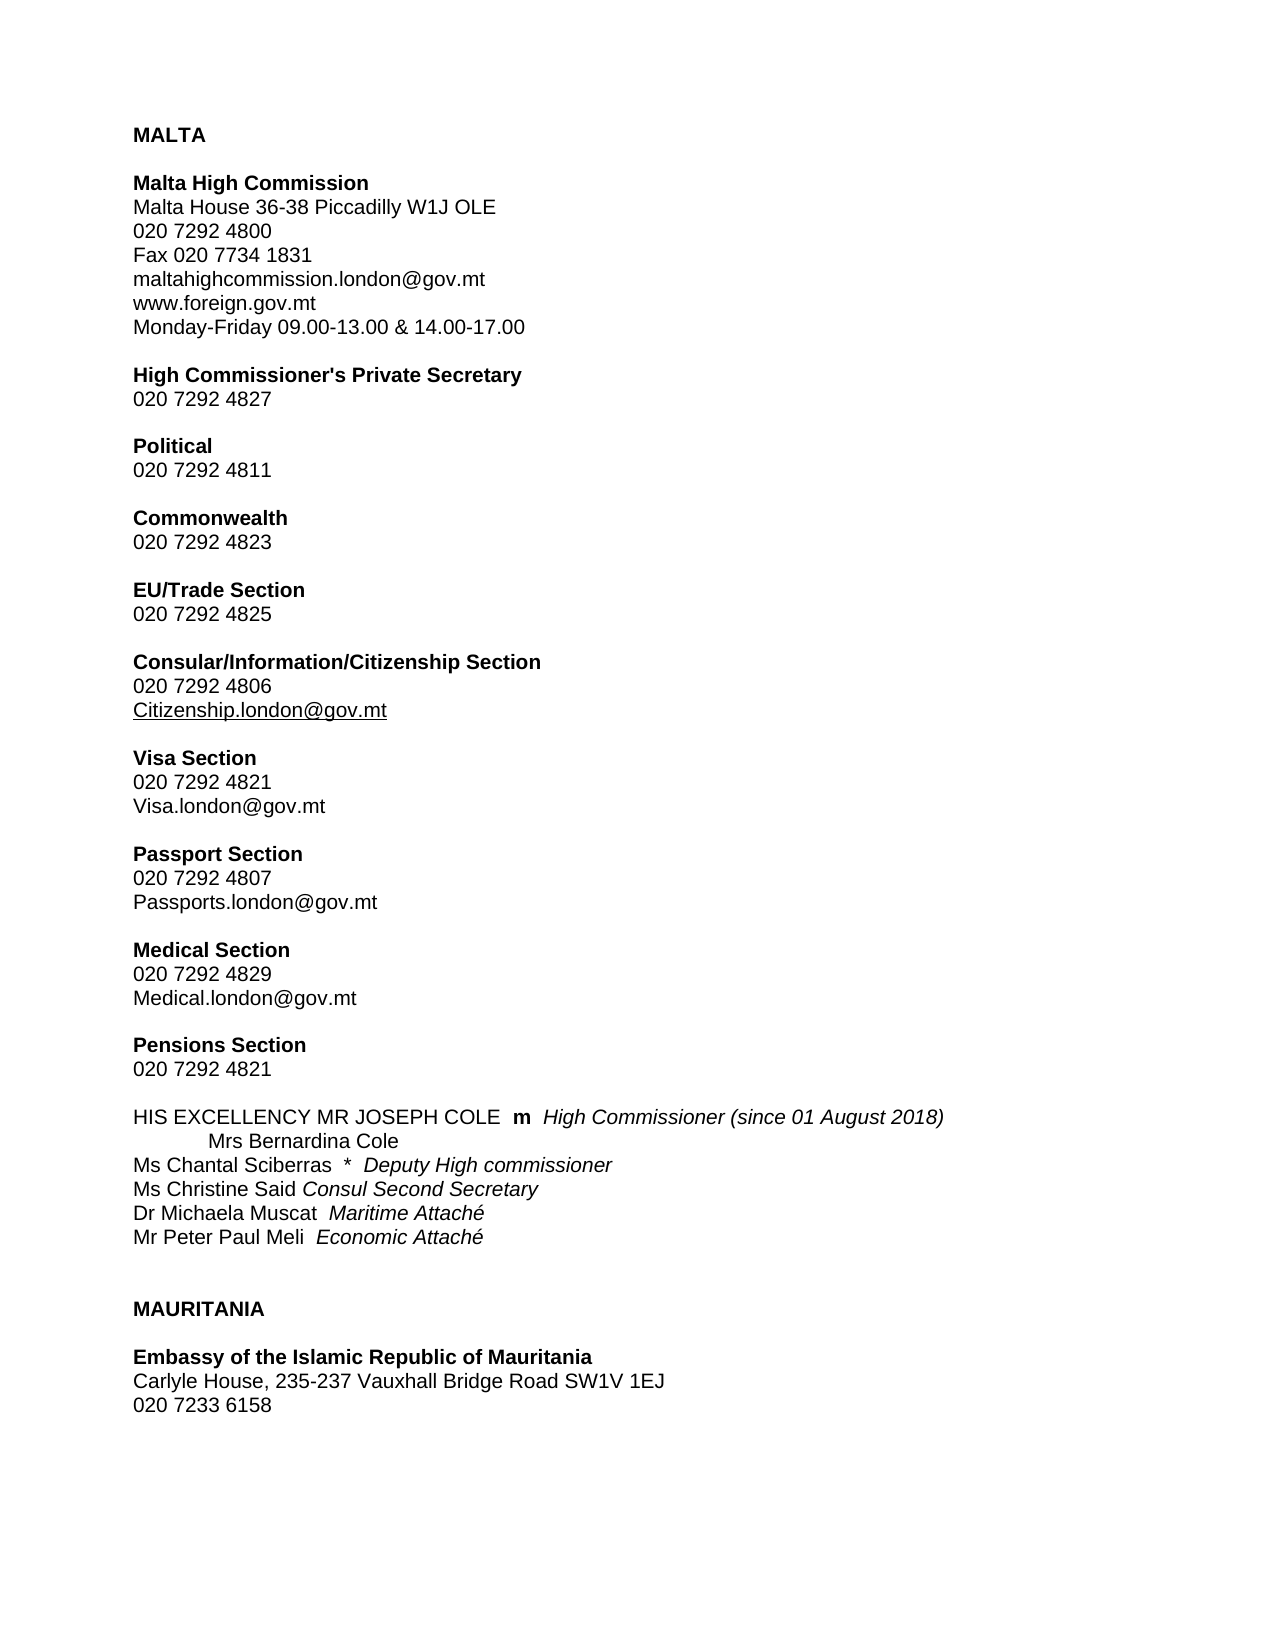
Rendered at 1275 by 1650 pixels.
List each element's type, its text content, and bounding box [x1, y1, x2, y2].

text 020 7292 4827 [133, 386, 1181, 410]
text Citizenship.london@gov.mt [133, 698, 1181, 722]
text High Commissioner's Private Secretary [133, 362, 1181, 386]
text Passport Section [133, 842, 1181, 866]
text Passports.london@gov.mt [133, 889, 1181, 913]
text Ms Chantal Sciberras * Deputy High commissioner [133, 1153, 1181, 1177]
text Pensions Section [133, 1033, 1181, 1057]
text 020 7292 4823 [133, 530, 1181, 554]
text Medical.london@gov.mt [133, 985, 1181, 1009]
text Mr Peter Paul Meli Economic Attaché [133, 1225, 1181, 1249]
text Fax 020 7734 1831 [133, 243, 1181, 267]
text Visa Section [133, 746, 1181, 770]
text 020 7292 4825 [133, 602, 1181, 626]
text Malta House 36-38 Piccadilly W1J OLE [133, 195, 1181, 219]
text 020 7292 4807 [133, 866, 1181, 889]
text Commonwealth [133, 506, 1181, 530]
text Ms Christine Said Consul Second Secretary [133, 1177, 1181, 1201]
text 020 7292 4829 [133, 961, 1181, 985]
text maltahighcommission.london@gov.mt [133, 267, 1181, 291]
text Malta High Commission [133, 171, 1181, 195]
text www.foreign.gov.mt [133, 291, 1181, 314]
text MAURITANIA [133, 1297, 1181, 1321]
text 020 7292 4821 [133, 770, 1181, 794]
text 020 7292 4811 [133, 458, 1181, 482]
text HIS EXCELLENCY MR JOSEPH COLE m High Commissioner (since 01 August 2018) [133, 1105, 1181, 1129]
text Medical Section [133, 937, 1181, 961]
text 020 7292 4800 [133, 219, 1181, 243]
text EU/Trade Section [133, 578, 1181, 602]
text 020 7233 6158 [133, 1393, 1181, 1417]
text Carlyle House, 235-237 Vauxhall Bridge Road SW1V 1EJ [133, 1369, 1181, 1393]
text 020 7292 4806 [133, 674, 1181, 698]
text Mrs Bernardina Cole [133, 1129, 1181, 1153]
text Political [133, 434, 1181, 458]
text Consular/Information/Citizenship Section [133, 650, 1181, 674]
text Visa.london@gov.mt [133, 794, 1181, 818]
text Dr Michaela Muscat Maritime Attaché [133, 1201, 1181, 1225]
text 020 7292 4821 [133, 1057, 1181, 1081]
text Embassy of the Islamic Republic of Mauritania [133, 1345, 1181, 1369]
text MALTA [133, 123, 1181, 147]
text Monday-Friday 09.00-13.00 & 14.00-17.00 [133, 314, 1181, 338]
